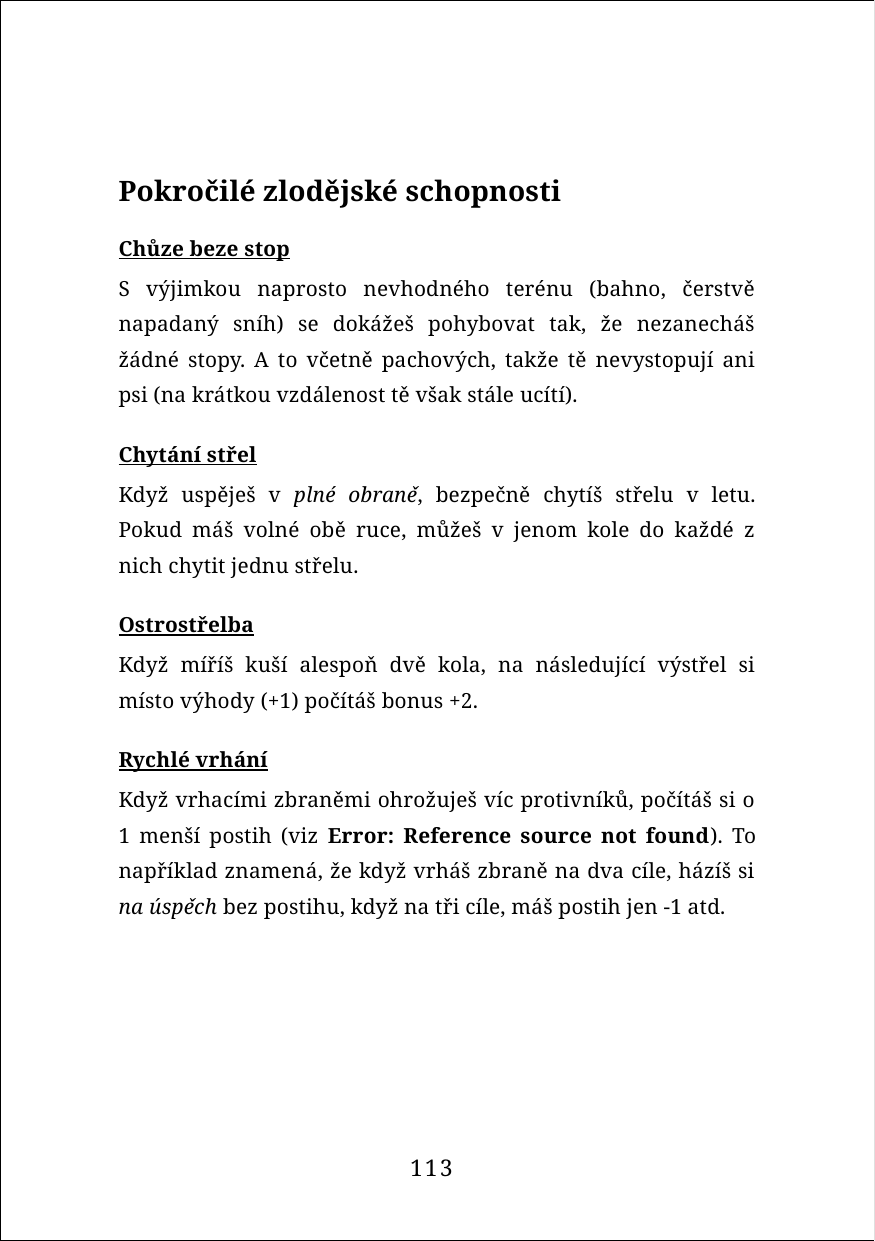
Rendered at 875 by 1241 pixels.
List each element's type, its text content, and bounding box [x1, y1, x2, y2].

text Když uspěješ v plné obraně, bezpečně chytíš střelu v letu. Pokud máš volné obě ruce, můžeš v jenom kole do každé z nich chytit jednu střelu. [118, 480, 756, 579]
subtitle Chytání střel [118, 440, 756, 468]
text S výjimkou naprosto nevhodného terénu (bahno, čerstvě napadaný sníh) se dokážeš pohybovat tak, že nezanecháš žádné stopy. A to včetně pachových, takže tě nevystopují ani psi (na krátkou vzdálenost tě však stále ucítí). [118, 274, 756, 409]
subtitle Chůze beze stop [118, 234, 756, 262]
text Když míříš kuší alespoň dvě kola, na následující výstřel si místo výhody (+1) počítáš bonus +2. [118, 650, 756, 714]
subtitle Ostrostřelba [118, 610, 756, 638]
subtitle Pokročilé zlodějské schopnosti [118, 172, 756, 210]
subtitle Rychlé vrhání [118, 745, 756, 773]
text Když vrhacími zbraněmi ohrožuješ víc protivníků, počítáš si o 1 menší postih (viz Error: Reference source not found). To například znamená, že když vrháš zbraně na dva cíle, házíš si na úspěch bez postihu, když na tři cíle, máš postih jen -1 atd. [118, 785, 756, 920]
